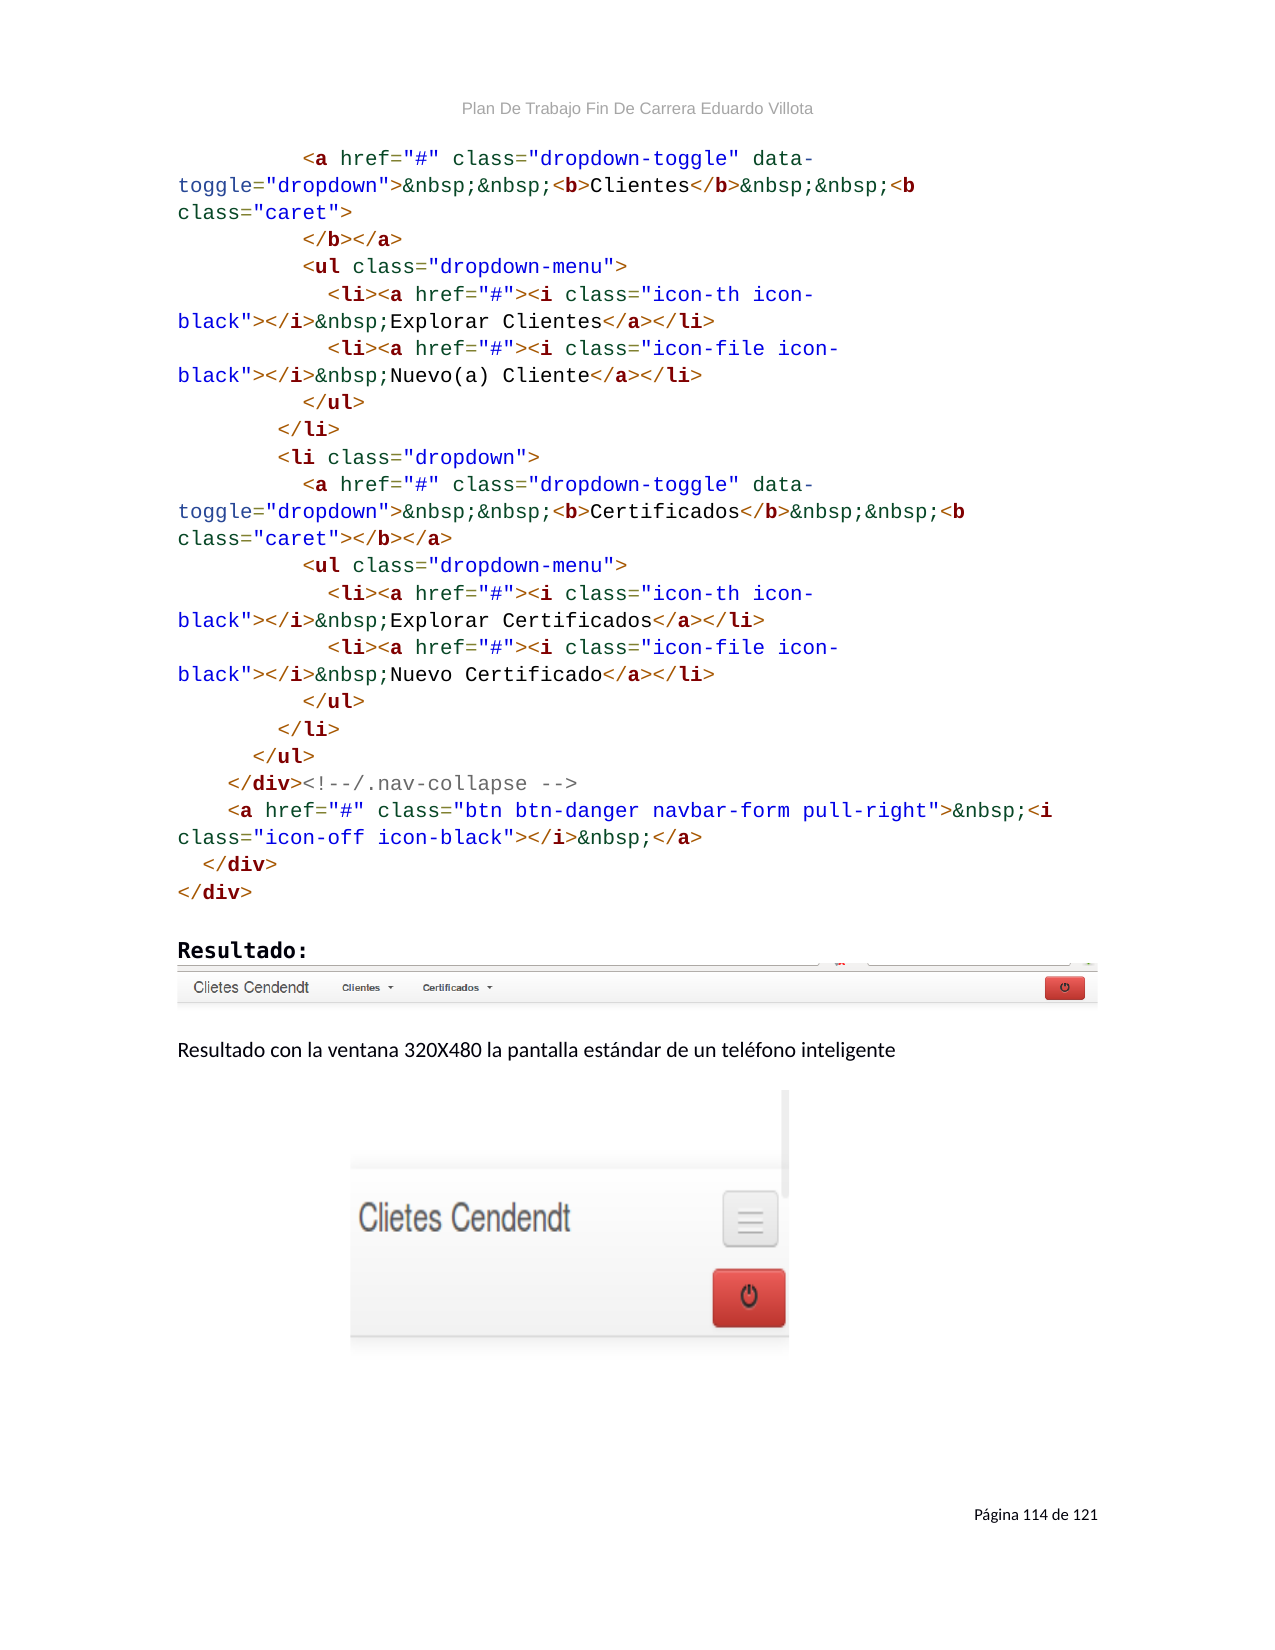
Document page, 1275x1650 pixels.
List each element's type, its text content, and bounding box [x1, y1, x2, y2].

text <a href="#" class="dropdown-toggle" data-toggle="dropdown">&nbsp;&nbsp;<b>Certificados</b>&nbsp;&nbsp;<b class="caret"></b></a> [177, 474, 1098, 552]
text </b></a> [177, 229, 1098, 253]
text </div><!--/.nav-collapse --> [177, 773, 1098, 797]
text <li class="dropdown"> [177, 447, 1098, 470]
text <ul class="dropdown-menu"> [177, 555, 1098, 579]
text <a href="#" class="btn btn-danger navbar-form pull-right">&nbsp;<i class="icon-off icon-black"></i>&nbsp;</a> [177, 800, 1098, 851]
text <ul class="dropdown-menu"> [177, 256, 1098, 280]
text </ul> [177, 746, 1098, 769]
text <li><a href="#"><i class="icon-file icon-black"></i>&nbsp;Nuevo Certificado</a></li> [177, 637, 1098, 688]
text </li> [177, 419, 1098, 443]
text <a href="#" class="dropdown-toggle" data-toggle="dropdown">&nbsp;&nbsp;<b>Clientes</b>&nbsp;&nbsp;<b class="caret"> [177, 148, 1098, 226]
text </ul> [177, 691, 1098, 715]
text Resultado con la ventana 320X480 la pantalla estándar de un teléfono inteligente [177, 1037, 1098, 1063]
picture [177, 963, 1098, 1011]
text </div> [177, 882, 1098, 905]
text Resultado: [177, 938, 1098, 963]
text </li> [177, 718, 1098, 742]
text </ul> [177, 392, 1098, 416]
text <li><a href="#"><i class="icon-file icon-black"></i>&nbsp;Nuevo(a) Cliente</a></li> [177, 338, 1098, 389]
text <li><a href="#"><i class="icon-th icon-black"></i>&nbsp;Explorar Clientes</a></li> [177, 283, 1098, 334]
text </div> [177, 854, 1098, 878]
picture [350, 1090, 790, 1375]
text <li><a href="#"><i class="icon-th icon-black"></i>&nbsp;Explorar Certificados</a></li> [177, 583, 1098, 633]
